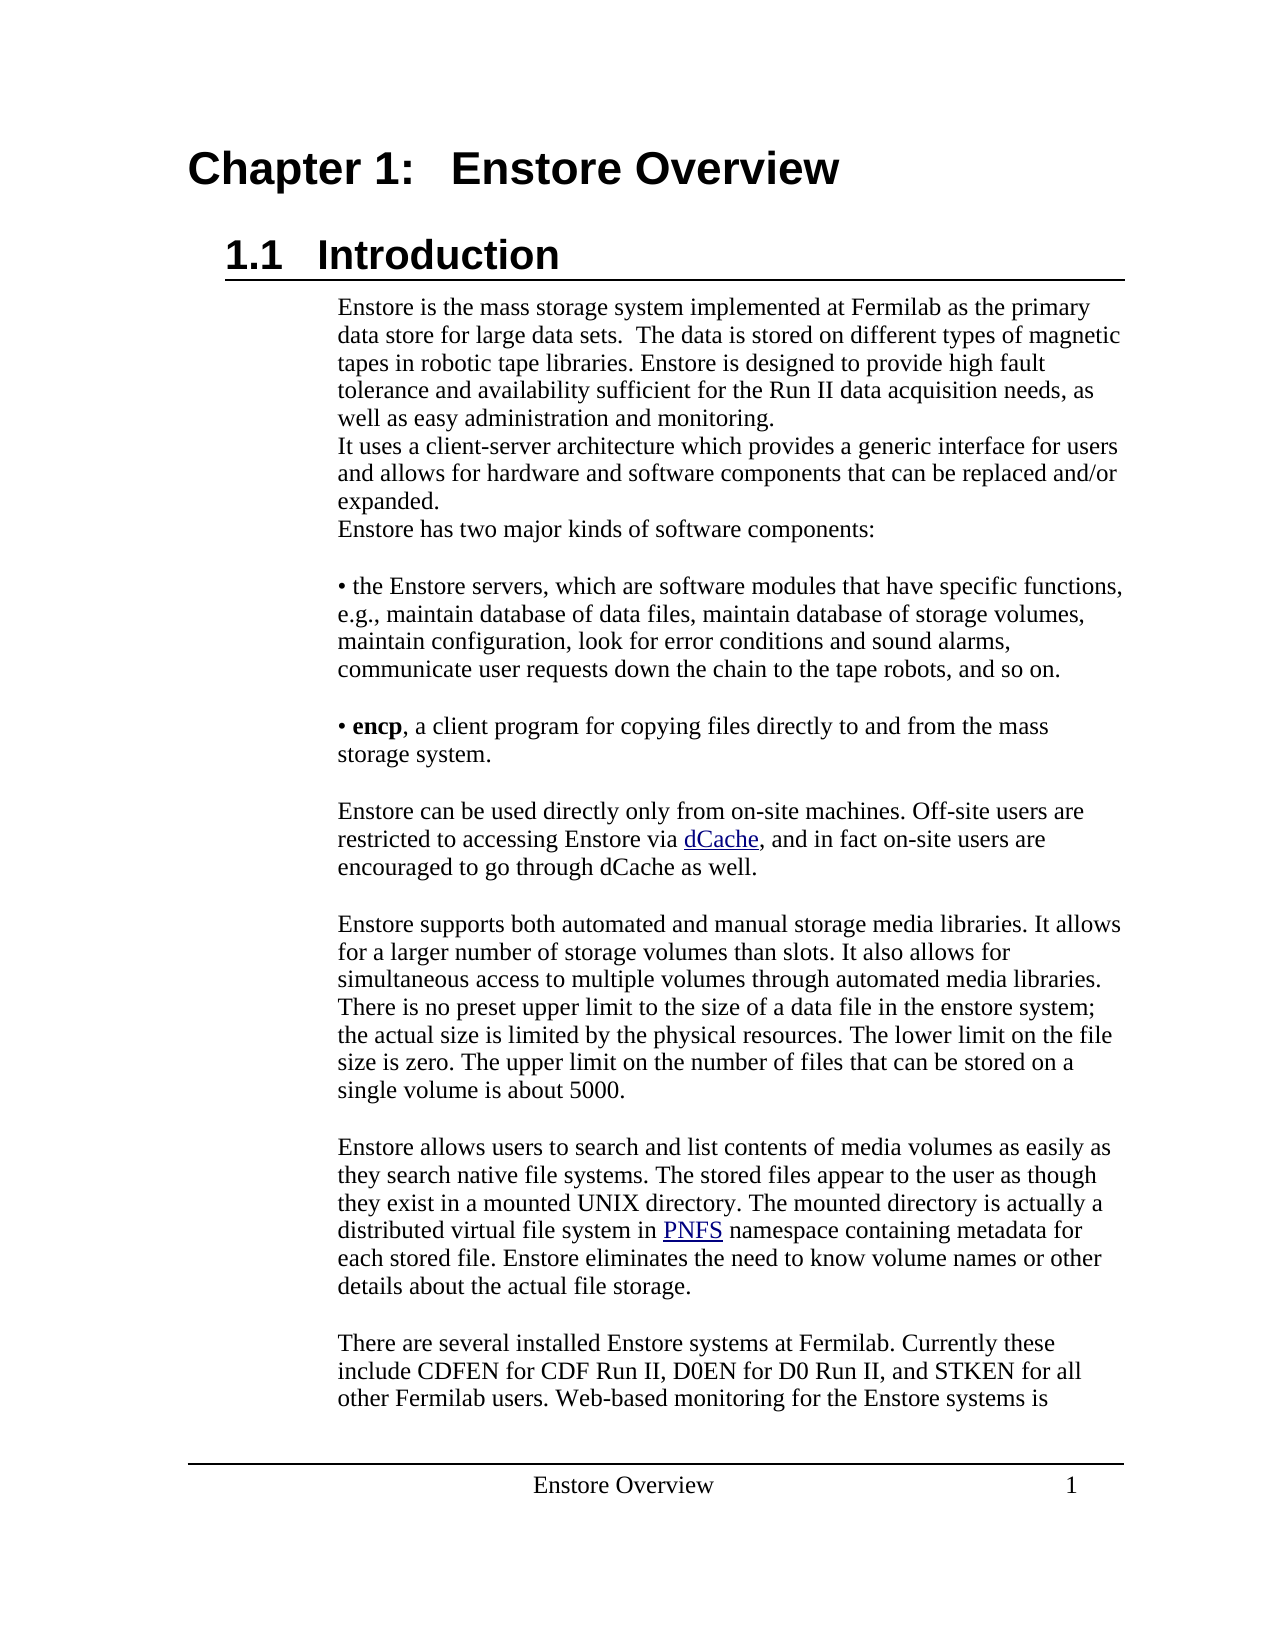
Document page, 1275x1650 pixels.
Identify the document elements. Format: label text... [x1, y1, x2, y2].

text Enstore allows users to search and list contents of media volumes as easily as they search native file systems. The stored files appear to the user as though they exist in a mounted UNIX directory. The mounted directory is actually a distributed virtual file system in PNFS namespace containing metadata for each stored file. Enstore eliminates the need to know volume names or other details about the actual file storage. [337, 1133, 1125, 1299]
subtitle Enstore Overview [187, 143, 1125, 194]
text Enstore supports both automated and manual storage media libraries. It allows for a larger number of storage volumes than slots. It also allows for simultaneous access to multiple volumes through automated media libraries. There is no preset upper limit to the size of a data file in the enstore system; the actual size is limited by the physical resources. The lower limit on the file size is zero. The upper limit on the number of files that can be stored on a single volume is about 5000. [337, 910, 1125, 1104]
text It uses a client-server architecture which provides a generic interface for users and allows for hardware and software components that can be replaced and/or expanded. [337, 432, 1125, 515]
text Enstore has two major kinds of software components: [337, 515, 1125, 543]
text • encp, a client program for copying files directly to and from the mass storage system. [337, 712, 1125, 768]
text Enstore can be used directly only from on-site machines. Off-site users are restricted to accessing Enstore via dCache, and in fact on-site users are encouraged to go through dCache as well. [337, 797, 1125, 880]
text • the Enstore servers, which are software modules that have specific functions, e.g., maintain database of data files, maintain database of storage volumes, maintain configuration, look for error conditions and sound alarms, communicate user requests down the chain to the tape robots, and so on. [337, 572, 1125, 683]
text Enstore is the mass storage system implemented at Fermilab as the primary data store for large data sets. The data is stored on different types of magnetic tapes in robotic tape libraries. Enstore is designed to provide high fault tolerance and availability sufficient for the Run II data acquisition needs, as well as easy administration and monitoring. [337, 293, 1125, 432]
text There are several installed Enstore systems at Fermilab. Currently these include CDFEN for CDF Run II, D0EN for D0 Run II, and STKEN for all other Fermilab users. Web-based monitoring for the Enstore systems is [337, 1329, 1125, 1412]
subtitle Introduction [225, 232, 1125, 279]
